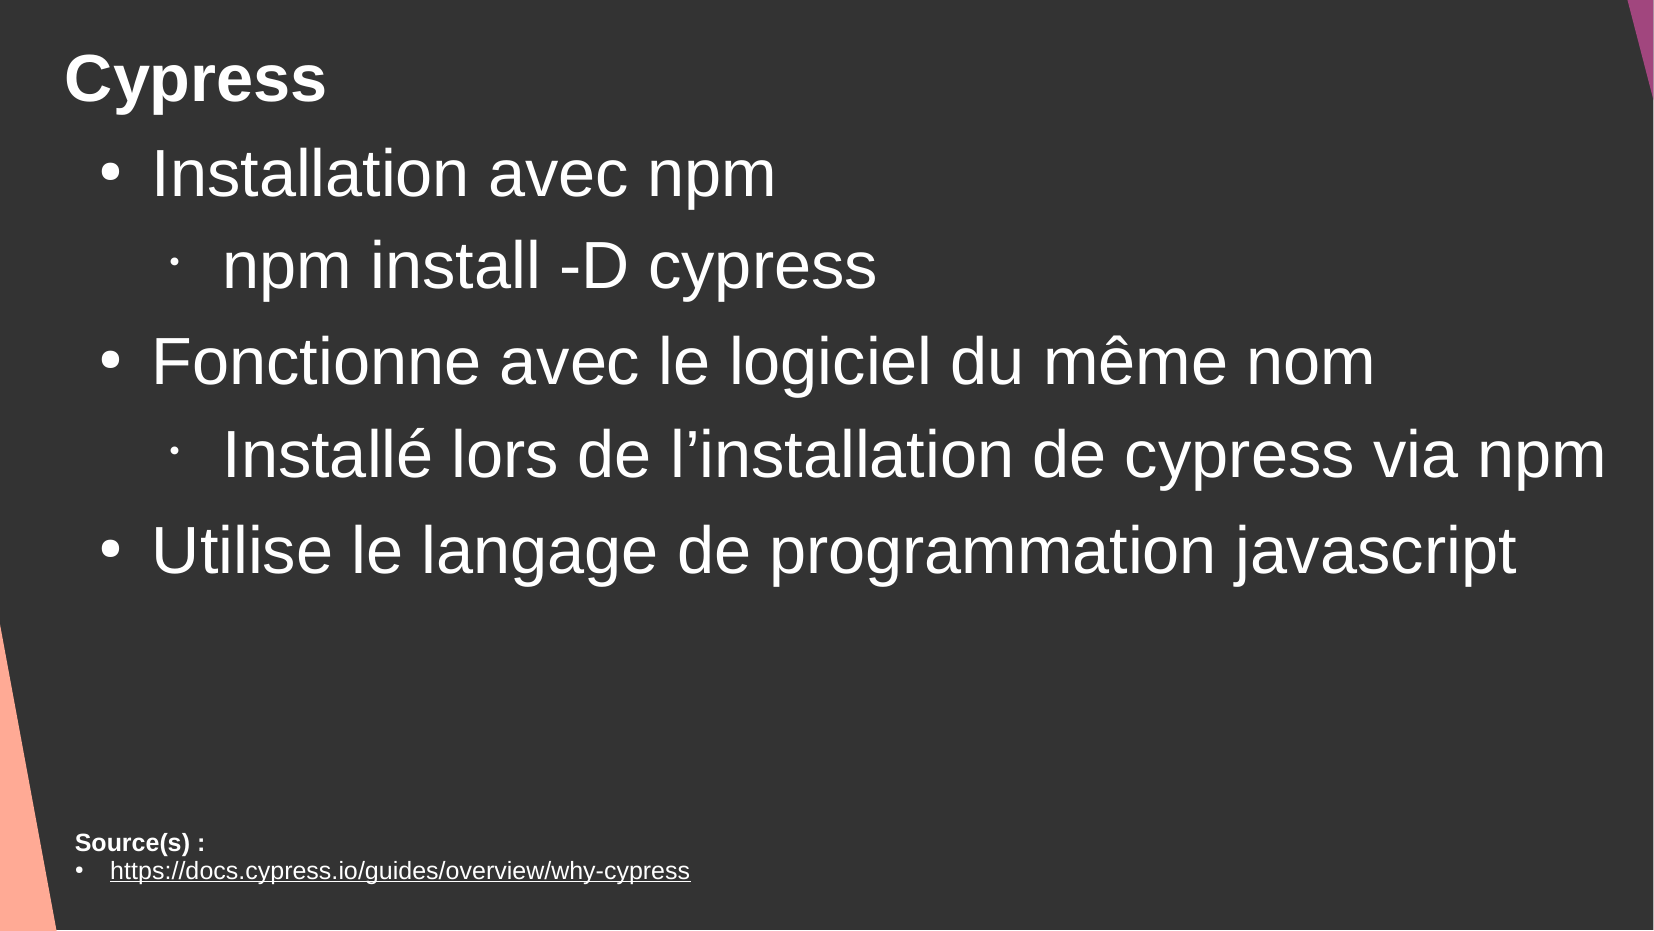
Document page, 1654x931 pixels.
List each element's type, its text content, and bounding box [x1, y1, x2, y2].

text_box [1627, 0, 1654, 103]
list Installation avec npm npm install -D cypress Fonctionne avec le logiciel du même nom Installé lors de l’installation de cypress via npm Utilise le langage de programmation javascript [80, 135, 1620, 804]
text_box Source(s) : https://docs.cypress.io/guides/overview/why-cypress [60, 821, 1546, 906]
title Cypress [64, 40, 1635, 116]
text_box [0, 624, 57, 931]
